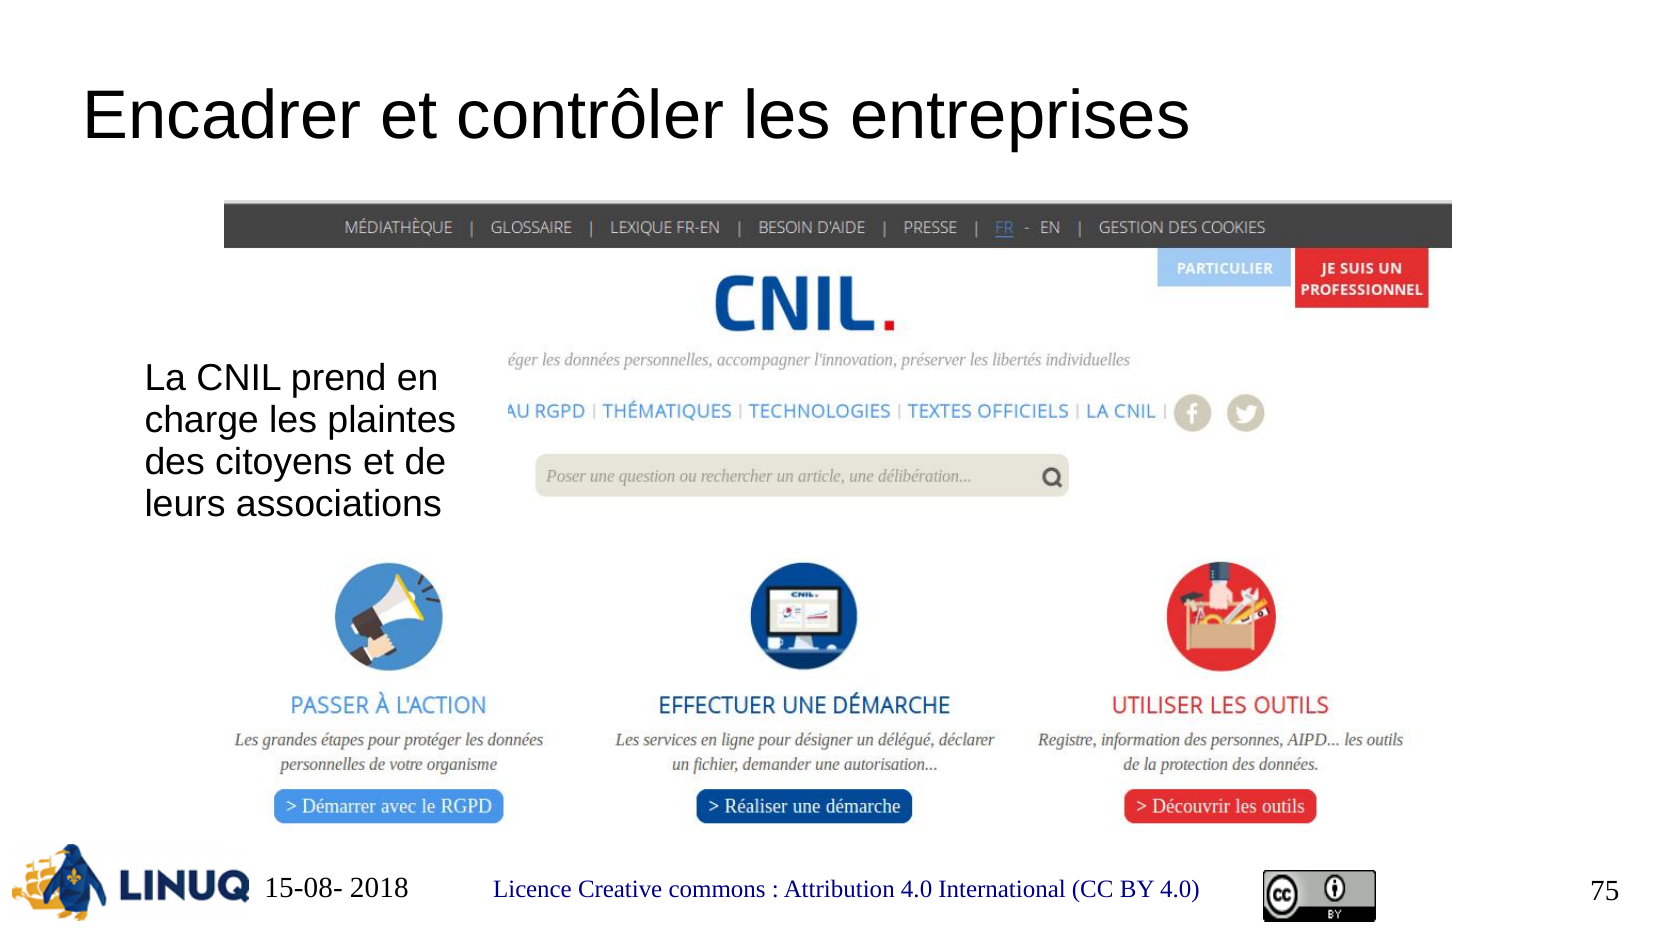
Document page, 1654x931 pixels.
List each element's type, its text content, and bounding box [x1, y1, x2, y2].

picture [11, 200, 1452, 921]
text_box La CNIL prend en charge les plaintes des citoyens et de leurs associations [129, 348, 508, 532]
title Encadrer et contrôler les entreprises [82, 37, 1571, 193]
picture [1263, 870, 1376, 922]
